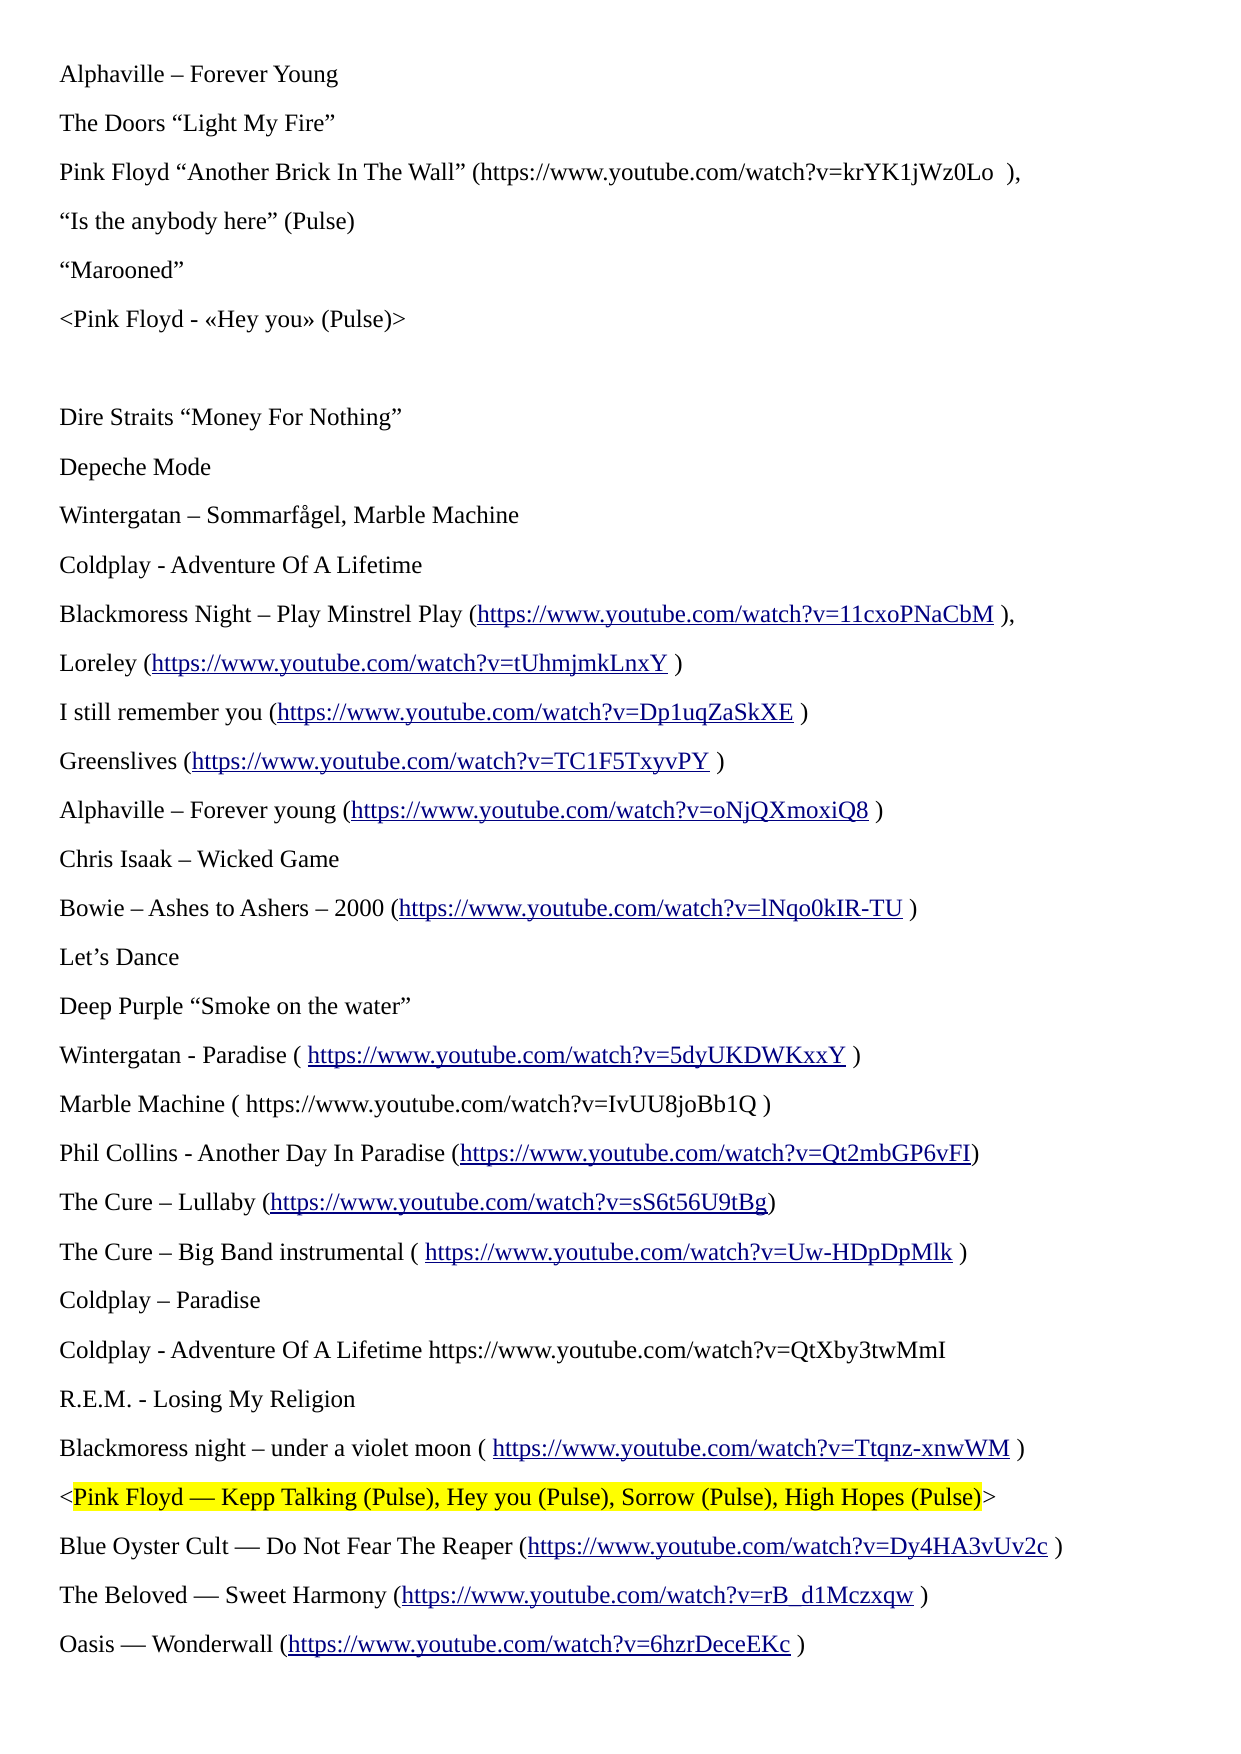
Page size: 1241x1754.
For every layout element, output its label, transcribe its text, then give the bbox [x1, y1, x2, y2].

text I still remember you (https://www.youtube.com/watch?v=Dp1uqZaSkXE ) [59, 697, 1181, 726]
text Blue Oyster Cult — Do Not Fear The Reaper (https://www.youtube.com/watch?v=Dy4HA3vUv2c ) [59, 1531, 1181, 1560]
text Phil Collins - Another Day In Paradise (https://www.youtube.com/watch?v=Qt2mbGP6vFI) [59, 1138, 1181, 1167]
text “Marooned” [59, 255, 1181, 284]
text Deep Purple “Smoke on the water” [59, 991, 1181, 1020]
text The Doors “Light My Fire” [59, 108, 1181, 137]
text Alphaville – Forever Young [59, 59, 1181, 88]
text Oasis — Wonderwall (https://www.youtube.com/watch?v=6hzrDeceEKc ) [59, 1629, 1181, 1658]
text Marble Machine ( https://www.youtube.com/watch?v=IvUU8joBb1Q ) [59, 1089, 1181, 1118]
text Dire Straits “Money For Nothing” [59, 402, 1181, 431]
text Bowie – Ashes to Ashers – 2000 (https://www.youtube.com/watch?v=lNqo0kIR-TU ) [59, 893, 1181, 922]
text Alphaville – Forever young (https://www.youtube.com/watch?v=oNjQXmoxiQ8 ) [59, 795, 1181, 824]
text R.E.M. - Losing My Religion [59, 1384, 1181, 1412]
text Let’s Dance [59, 942, 1181, 971]
text Blackmoress night – under a violet moon ( https://www.youtube.com/watch?v=Ttqnz-xnwWM ) [59, 1433, 1181, 1462]
text Loreley (https://www.youtube.com/watch?v=tUhmjmkLnxY ) [59, 648, 1181, 677]
text Blackmoress Night – Play Minstrel Play (https://www.youtube.com/watch?v=11cxoPNaCbM ), [59, 599, 1181, 627]
text Chris Isaak – Wicked Game [59, 844, 1181, 873]
text Depeche Mode [59, 452, 1181, 480]
text Wintergatan - Paradise ( https://www.youtube.com/watch?v=5dyUKDWKxxY ) [59, 1040, 1181, 1069]
text Coldplay - Adventure Of A Lifetime https://www.youtube.com/watch?v=QtXby3twMmI [59, 1335, 1181, 1363]
text “Is the anybody here” (Pulse) [59, 206, 1181, 235]
text The Cure – Big Band instrumental ( https://www.youtube.com/watch?v=Uw-HDpDpMlk ) [59, 1237, 1181, 1265]
text Coldplay - Adventure Of A Lifetime [59, 550, 1181, 578]
text Wintergatan – Sommarfågel, Marble Machine [59, 501, 1181, 529]
text The Cure – Lullaby (https://www.youtube.com/watch?v=sS6t56U9tBg) [59, 1187, 1181, 1216]
text <Pink Floyd — Kepp Talking (Pulse), Hey you (Pulse), Sorrow (Pulse), High Hopes (Pulse)> [59, 1482, 1181, 1511]
text Coldplay – Paradise [59, 1286, 1181, 1314]
text Pink Floyd “Another Brick In The Wall” (https://www.youtube.com/watch?v=krYK1jWz0Lo ), [59, 157, 1181, 186]
text <Pink Floyd - «Hey you» (Pulse)> [59, 304, 1181, 333]
text The Beloved — Sweet Harmony (https://www.youtube.com/watch?v=rB_d1Mczxqw ) [59, 1580, 1181, 1609]
text Greenslives (https://www.youtube.com/watch?v=TC1F5TxyvPY ) [59, 746, 1181, 775]
